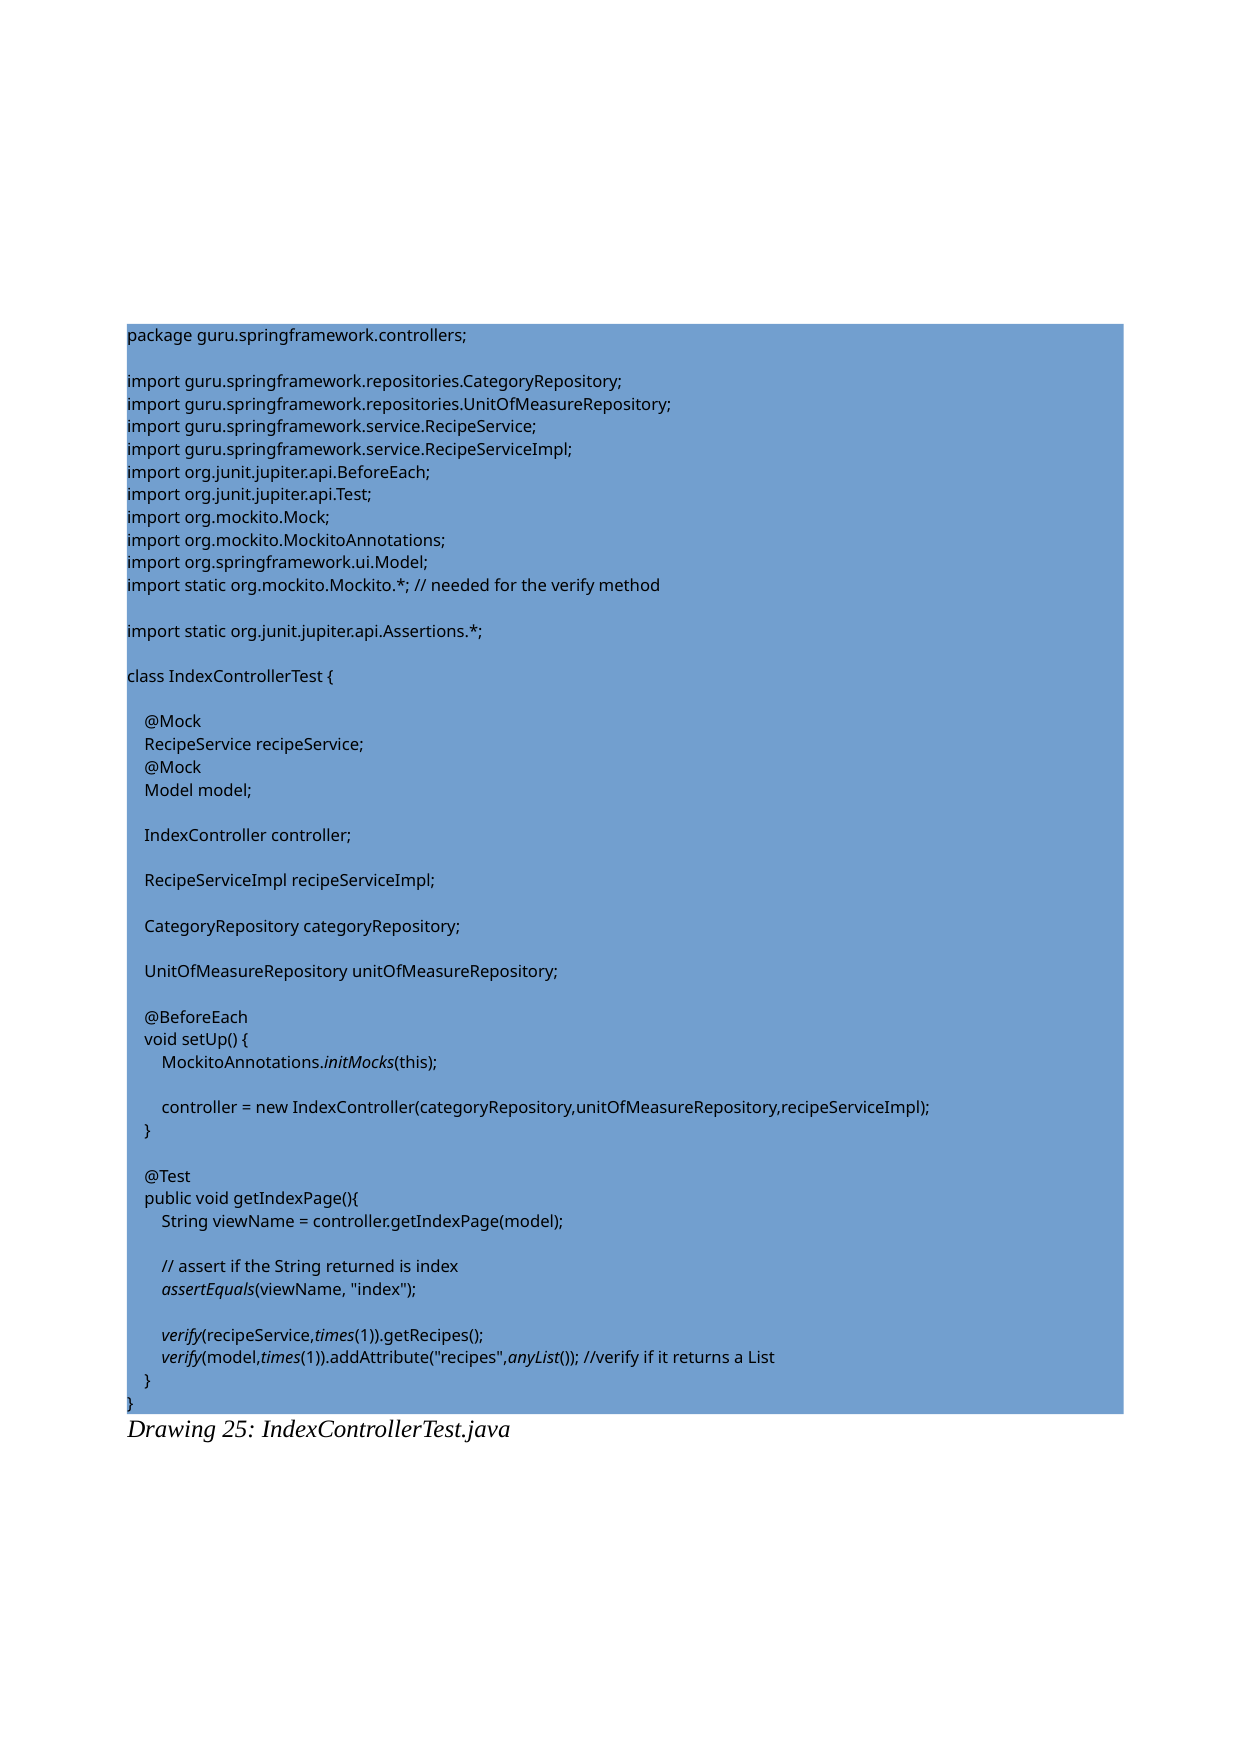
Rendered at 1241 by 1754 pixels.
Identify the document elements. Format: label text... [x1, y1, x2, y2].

text Drawing 25: IndexControllerTest.java [127, 1415, 1124, 1443]
